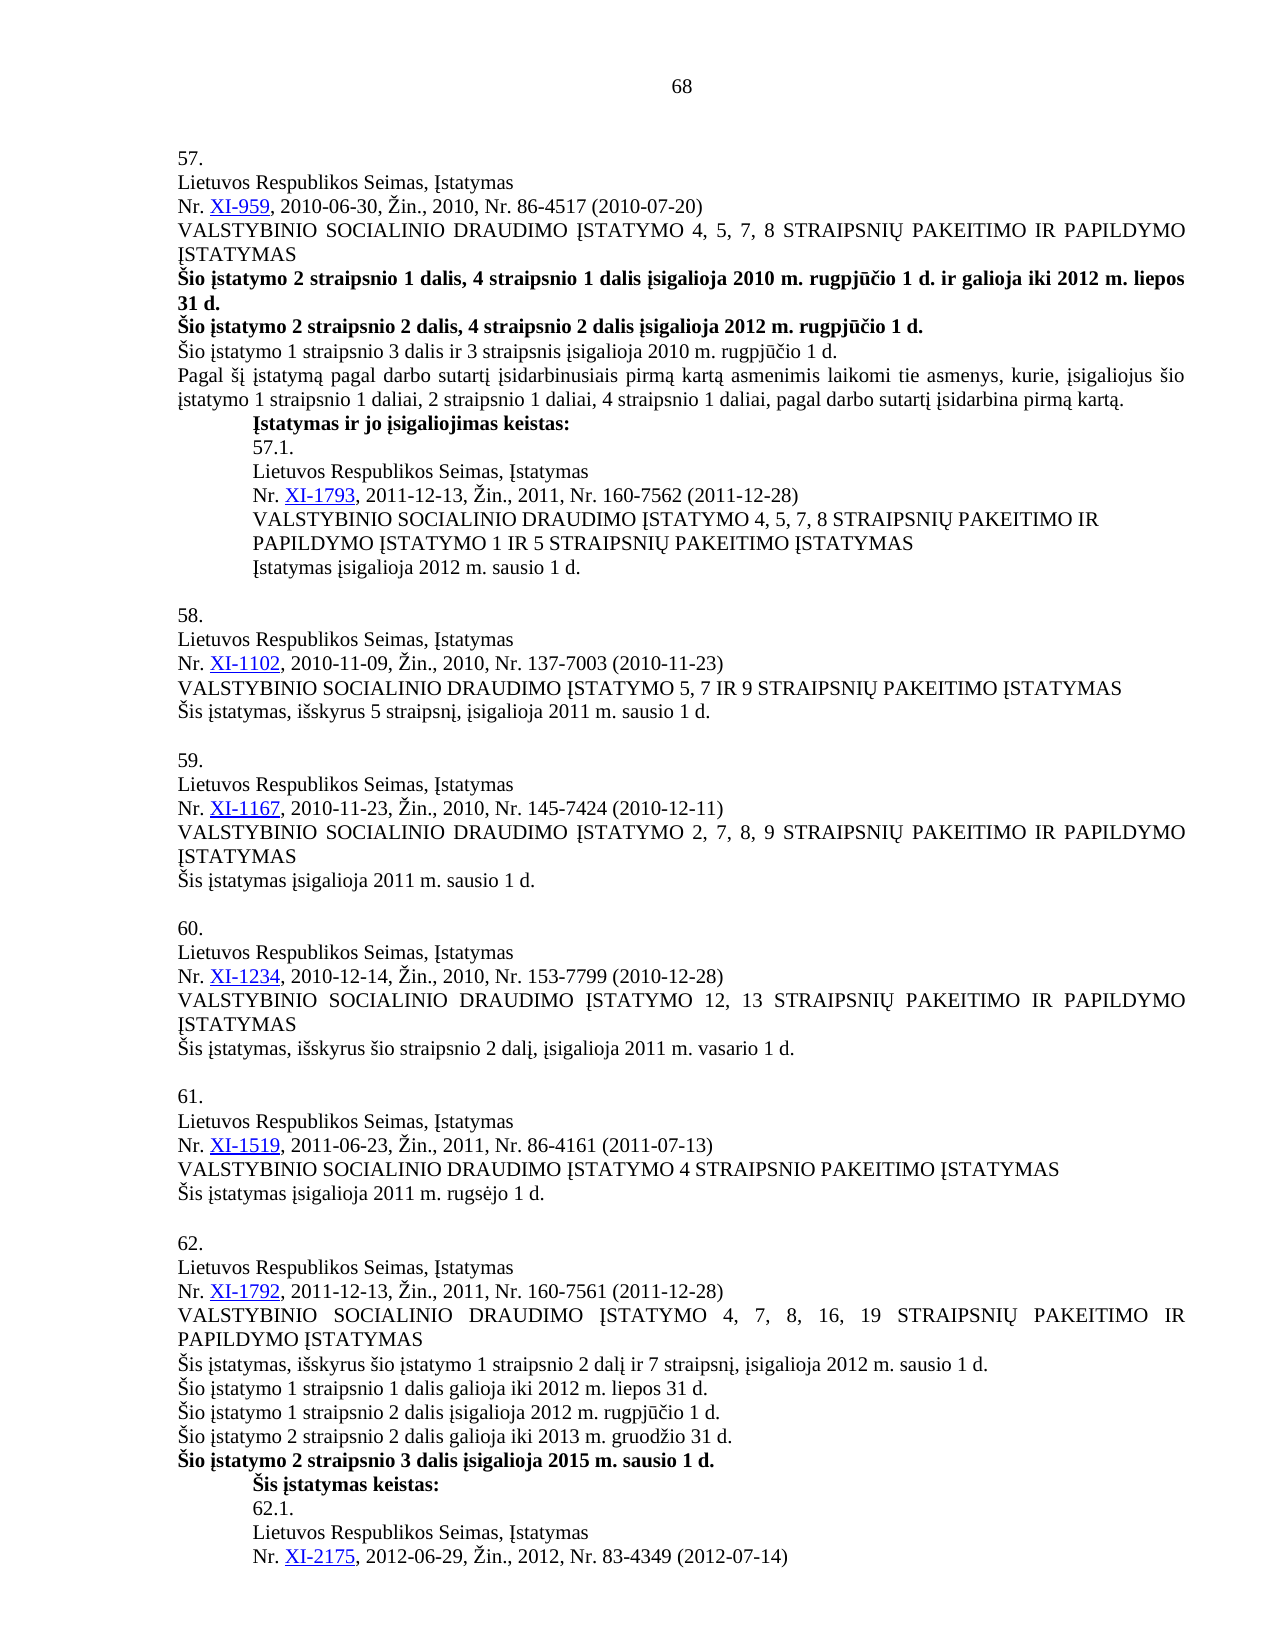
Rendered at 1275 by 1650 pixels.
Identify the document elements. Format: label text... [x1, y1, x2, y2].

text Pagal šį įstatymą pagal darbo sutartį įsidarbinusiais pirmą kartą asmenimis laikomi tie asmenys, kurie, įsigaliojus šio įstatymo 1 straipsnio 1 daliai, 2 straipsnio 1 daliai, 4 straipsnio 1 daliai, pagal darbo sutartį įsidarbina pirmą kartą. [177, 363, 1186, 411]
text VALSTYBINIO SOCIALINIO DRAUDIMO ĮSTATYMO 5, 7 IR 9 STRAIPSNIŲ PAKEITIMO ĮSTATYMAS [177, 675, 1186, 699]
text Lietuvos Respublikos Seimas, Įstatymas [177, 1108, 1186, 1133]
text VALSTYBINIO SOCIALINIO DRAUDIMO ĮSTATYMO 2, 7, 8, 9 STRAIPSNIŲ PAKEITIMO IR PAPILDYMO ĮSTATYMAS [177, 820, 1186, 868]
text 59. [177, 748, 1186, 772]
text Šio įstatymo 2 straipsnio 1 dalis, 4 straipsnio 1 dalis įsigalioja 2010 m. rugpjūčio 1 d. ir galioja iki 2012 m. liepos 31 d. [177, 266, 1186, 314]
text 62.1. [177, 1496, 1186, 1520]
text Šio įstatymo 2 straipsnio 3 dalis įsigalioja 2015 m. sausio 1 d. [177, 1448, 1186, 1472]
text Lietuvos Respublikos Seimas, Įstatymas [177, 627, 1186, 651]
text Lietuvos Respublikos Seimas, Įstatymas [177, 170, 1186, 194]
text Šis įstatymas keistas: [177, 1472, 1186, 1496]
text Nr. XI-1234, 2010-12-14, Žin., 2010, Nr. 153-7799 (2010-12-28) [177, 964, 1186, 988]
text Šis įstatymas, išskyrus šio įstatymo 1 straipsnio 2 dalį ir 7 straipsnį, įsigalioja 2012 m. sausio 1 d. [177, 1351, 1186, 1376]
text Šio įstatymo 1 straipsnio 3 dalis ir 3 straipsnis įsigalioja 2010 m. rugpjūčio 1 d. [177, 338, 1186, 363]
text 62. [177, 1231, 1186, 1255]
text 61. [177, 1084, 1186, 1108]
text Nr. XI-959, 2010-06-30, Žin., 2010, Nr. 86-4517 (2010-07-20) [177, 194, 1186, 218]
text Šis įstatymas įsigalioja 2011 m. sausio 1 d. [177, 868, 1186, 892]
text Lietuvos Respublikos Seimas, Įstatymas [177, 1520, 1186, 1544]
text Lietuvos Respublikos Seimas, Įstatymas [177, 772, 1186, 796]
text Įstatymas įsigalioja 2012 m. sausio 1 d. [177, 555, 1186, 579]
text Šio įstatymo 1 straipsnio 1 dalis galioja iki 2012 m. liepos 31 d. [177, 1376, 1186, 1399]
text VALSTYBINIO SOCIALINIO DRAUDIMO ĮSTATYMO 4, 5, 7, 8 STRAIPSNIŲ PAKEITIMO IR PAPILDYMO ĮSTATYMAS [177, 218, 1186, 266]
text Lietuvos Respublikos Seimas, Įstatymas [177, 459, 1186, 483]
text Šis įstatymas įsigalioja 2011 m. rugsėjo 1 d. [177, 1181, 1186, 1205]
text 58. [177, 603, 1186, 627]
text Lietuvos Respublikos Seimas, Įstatymas [177, 1255, 1186, 1279]
text Nr. XI-1792, 2011-12-13, Žin., 2011, Nr. 160-7561 (2011-12-28) [177, 1279, 1186, 1303]
text VALSTYBINIO SOCIALINIO DRAUDIMO ĮSTATYMO 12, 13 STRAIPSNIŲ PAKEITIMO IR PAPILDYMO ĮSTATYMAS [177, 988, 1186, 1036]
text Nr. XI-1519, 2011-06-23, Žin., 2011, Nr. 86-4161 (2011-07-13) [177, 1133, 1186, 1157]
text Šis įstatymas, išskyrus 5 straipsnį, įsigalioja 2011 m. sausio 1 d. [177, 699, 1186, 723]
text Įstatymas ir jo įsigaliojimas keistas: [177, 411, 1186, 435]
text 57.1. [177, 435, 1186, 459]
text Šis įstatymas, išskyrus šio straipsnio 2 dalį, įsigalioja 2011 m. vasario 1 d. [177, 1036, 1186, 1060]
text VALSTYBINIO SOCIALINIO DRAUDIMO ĮSTATYMO 4, 7, 8, 16, 19 STRAIPSNIŲ PAKEITIMO IR PAPILDYMO ĮSTATYMAS [177, 1303, 1186, 1351]
text Lietuvos Respublikos Seimas, Įstatymas [177, 940, 1186, 964]
text Šio įstatymo 2 straipsnio 2 dalis, 4 straipsnio 2 dalis įsigalioja 2012 m. rugpjūčio 1 d. [177, 314, 1186, 338]
text 60. [177, 916, 1186, 940]
text VALSTYBINIO SOCIALINIO DRAUDIMO ĮSTATYMO 4 STRAIPSNIO PAKEITIMO ĮSTATYMAS [177, 1157, 1186, 1181]
text Nr. XI-2175, 2012-06-29, Žin., 2012, Nr. 83-4349 (2012-07-14) [177, 1544, 1186, 1568]
text Šio įstatymo 1 straipsnio 2 dalis įsigalioja 2012 m. rugpjūčio 1 d. [177, 1399, 1186, 1424]
text VALSTYBINIO SOCIALINIO DRAUDIMO ĮSTATYMO 4, 5, 7, 8 STRAIPSNIŲ PAKEITIMO IR PAPILDYMO ĮSTATYMO 1 IR 5 STRAIPSNIŲ PAKEITIMO ĮSTATYMAS [252, 507, 1186, 555]
text Šio įstatymo 2 straipsnio 2 dalis galioja iki 2013 m. gruodžio 31 d. [177, 1424, 1186, 1448]
text Nr. XI-1167, 2010-11-23, Žin., 2010, Nr. 145-7424 (2010-12-11) [177, 796, 1186, 820]
text 57. [177, 146, 1186, 170]
text Nr. XI-1102, 2010-11-09, Žin., 2010, Nr. 137-7003 (2010-11-23) [177, 651, 1186, 675]
text Nr. XI-1793, 2011-12-13, Žin., 2011, Nr. 160-7562 (2011-12-28) [177, 483, 1186, 507]
